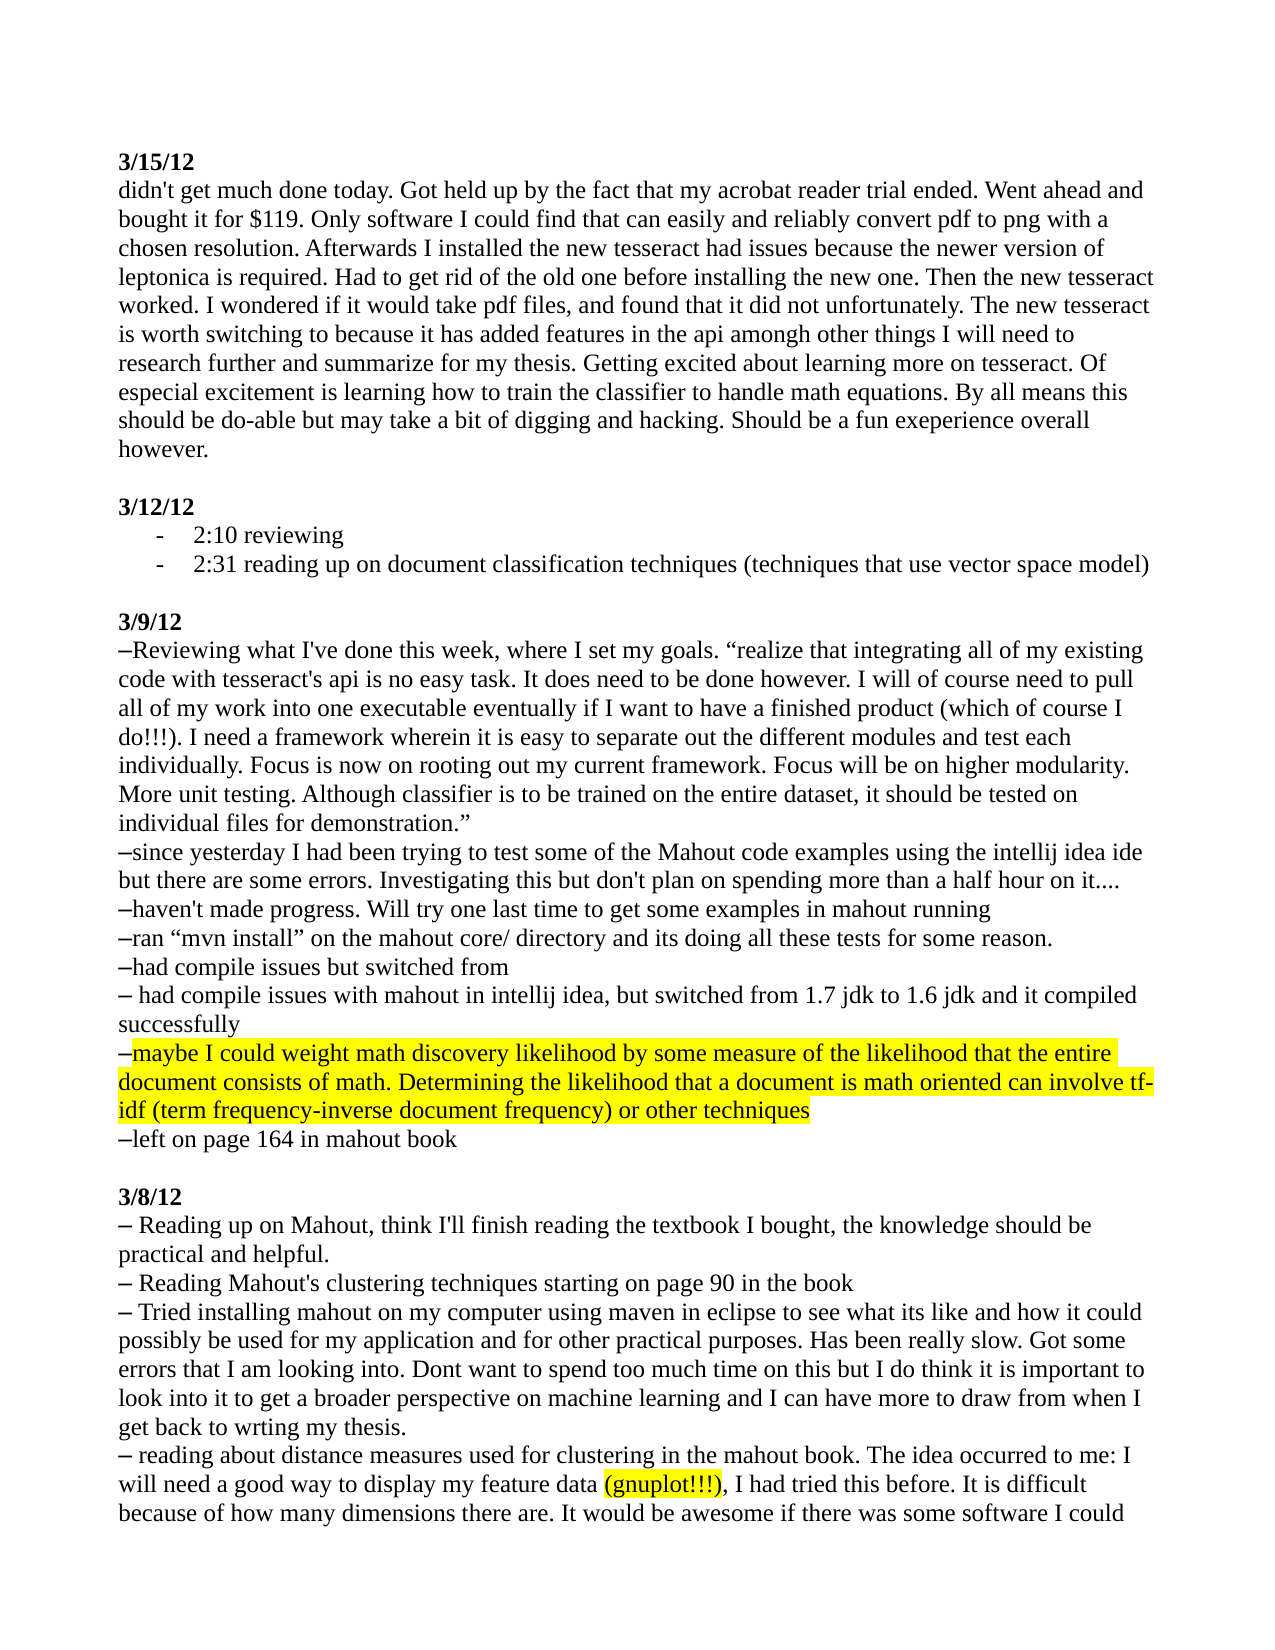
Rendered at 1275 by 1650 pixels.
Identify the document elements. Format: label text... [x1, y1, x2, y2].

list Tried installing mahout on my computer using maven in eclipse to see what its like and how it could possibly be used for my application and for other practical purposes. Has been really slow. Got some errors that I am looking into. Dont want to spend too much time on this but I do think it is important to look into it to get a broader perspective on machine learning and I can have more to draw from when I get back to wrting my thesis. [118, 1297, 1157, 1441]
list ran “mvn install” on the mahout core/ directory and its doing all these tests for some reason. [118, 923, 1157, 952]
list had compile issues with mahout in intellij idea, but switched from 1.7 jdk to 1.6 jdk and it compiled successfully [118, 981, 1157, 1038]
list Reviewing what I've done this week, where I set my goals. “realize that integrating all of my existing code with tesseract's api is no easy task. It does need to be done however. I will of course need to pull all of my work into one executable eventually if I want to have a finished product (which of course I do!!!). I need a framework wherein it is easy to separate out the different modules and test each individually. Focus is now on rooting out my current framework. Focus will be on higher modularity. More unit testing. Although classifier is to be trained on the entire dataset, it should be tested on individual files for demonstration.” [118, 636, 1157, 837]
list haven't made progress. Will try one last time to get some examples in mahout running [118, 894, 1157, 923]
text 3/15/12 [118, 147, 1157, 176]
list 2:31 reading up on document classification techniques (techniques that use vector space model) [156, 549, 1157, 578]
list left on page 164 in mahout book [118, 1124, 1157, 1153]
text 3/9/12 [118, 607, 1157, 636]
list Reading up on Mahout, think I'll finish reading the textbook I bought, the knowledge should be practical and helpful. [118, 1211, 1157, 1268]
list reading about distance measures used for clustering in the mahout book. The idea occurred to me: I will need a good way to display my feature data (gnuplot!!!), I had tried this before. It is difficult because of how many dimensions there are. It would be awesome if there was some software I could [118, 1441, 1157, 1527]
list had compile issues but switched from [118, 952, 1157, 981]
list 2:10 reviewing [156, 521, 1157, 549]
list since yesterday I had been trying to test some of the Mahout code examples using the intellij idea ide but there are some errors. Investigating this but don't plan on spending more than a half hour on it.... [118, 837, 1157, 894]
list maybe I could weight math discovery likelihood by some measure of the likelihood that the entire document consists of math. Determining the likelihood that a document is math oriented can involve tf-idf (term frequency-inverse document frequency) or other techniques [118, 1038, 1157, 1124]
text 3/12/12 [118, 492, 1157, 521]
text 3/8/12 [118, 1182, 1157, 1211]
list Reading Mahout's clustering techniques starting on page 90 in the book [118, 1268, 1157, 1297]
text didn't get much done today. Got held up by the fact that my acrobat reader trial ended. Went ahead and bought it for $119. Only software I could find that can easily and reliably convert pdf to png with a chosen resolution. Afterwards I installed the new tesseract had issues because the newer version of leptonica is required. Had to get rid of the old one before installing the new one. Then the new tesseract worked. I wondered if it would take pdf files, and found that it did not unfortunately. The new tesseract is worth switching to because it has added features in the api amongh other things I will need to research further and summarize for my thesis. Getting excited about learning more on tesseract. Of especial excitement is learning how to train the classifier to handle math equations. By all means this should be do-able but may take a bit of digging and hacking. Should be a fun exeperience overall however. [118, 176, 1157, 463]
